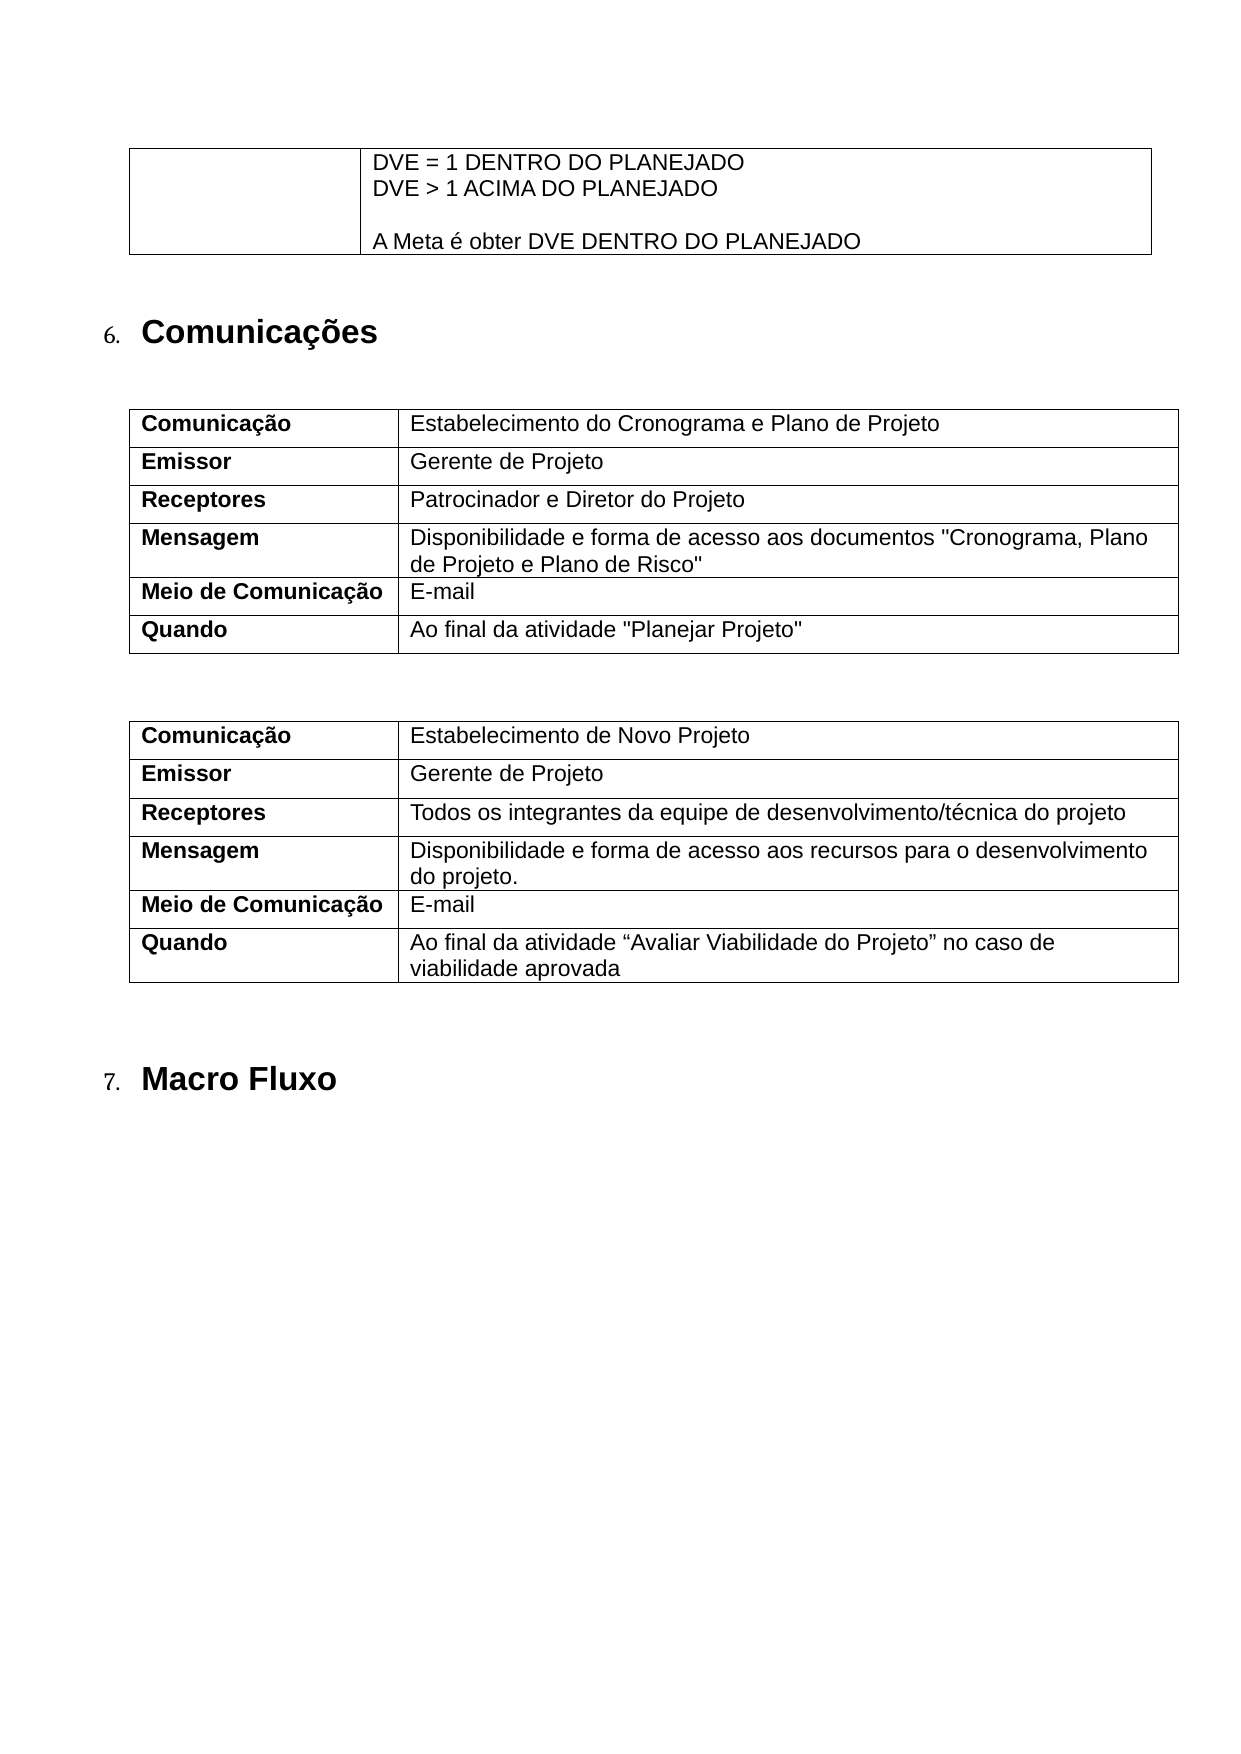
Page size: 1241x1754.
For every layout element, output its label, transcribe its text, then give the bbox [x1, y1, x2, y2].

table_cell Receptores [130, 486, 398, 523]
table_cell Meio de Comunicação [130, 578, 398, 615]
table_cell Emissor [130, 448, 398, 485]
table_cell Emissor [130, 760, 398, 798]
table_cell Quando [130, 929, 398, 982]
table_cell Mensagem [130, 837, 398, 889]
list Comunicações [103, 313, 1152, 351]
table_cell Disponibilidade e forma de acesso aos documentos "Cronograma, Plano de Projeto e Plano de Risco" [399, 524, 1178, 577]
table_header Estabelecimento do Cronograma e Plano de Projeto [399, 410, 1178, 447]
table_cell Ao final da atividade “Avaliar Viabilidade do Projeto” no caso de viabilidade aprovada [399, 929, 1178, 982]
table_cell E-mail [399, 891, 1178, 928]
table_cell E-mail [399, 578, 1178, 615]
table_cell Gerente de Projeto [399, 760, 1178, 798]
table_cell Gerente de Projeto [399, 448, 1178, 485]
list Macro Fluxo [103, 1059, 1152, 1098]
table_cell Quando [130, 616, 398, 653]
table_cell Patrocinador e Diretor do Projeto [399, 486, 1178, 523]
table_cell DVE = 1 DENTRO DO PLANEJADO DVE > 1 ACIMA DO PLANEJADO A Meta é obter DVE DENTRO DO PLANEJADO [361, 149, 1151, 254]
table_cell Meio de Comunicação [130, 891, 398, 928]
table_cell Mensagem [130, 524, 398, 577]
table_cell Disponibilidade e forma de acesso aos recursos para o desenvolvimento do projeto. [399, 837, 1178, 889]
table_header Estabelecimento de Novo Projeto [399, 722, 1178, 759]
table_cell Todos os integrantes da equipe de desenvolvimento/técnica do projeto [399, 799, 1178, 836]
table_cell Receptores [130, 799, 398, 836]
table_header Comunicação [130, 410, 398, 447]
table_cell Ao final da atividade "Planejar Projeto" [399, 616, 1178, 653]
table_cell [130, 149, 360, 254]
table_header Comunicação [130, 722, 398, 759]
